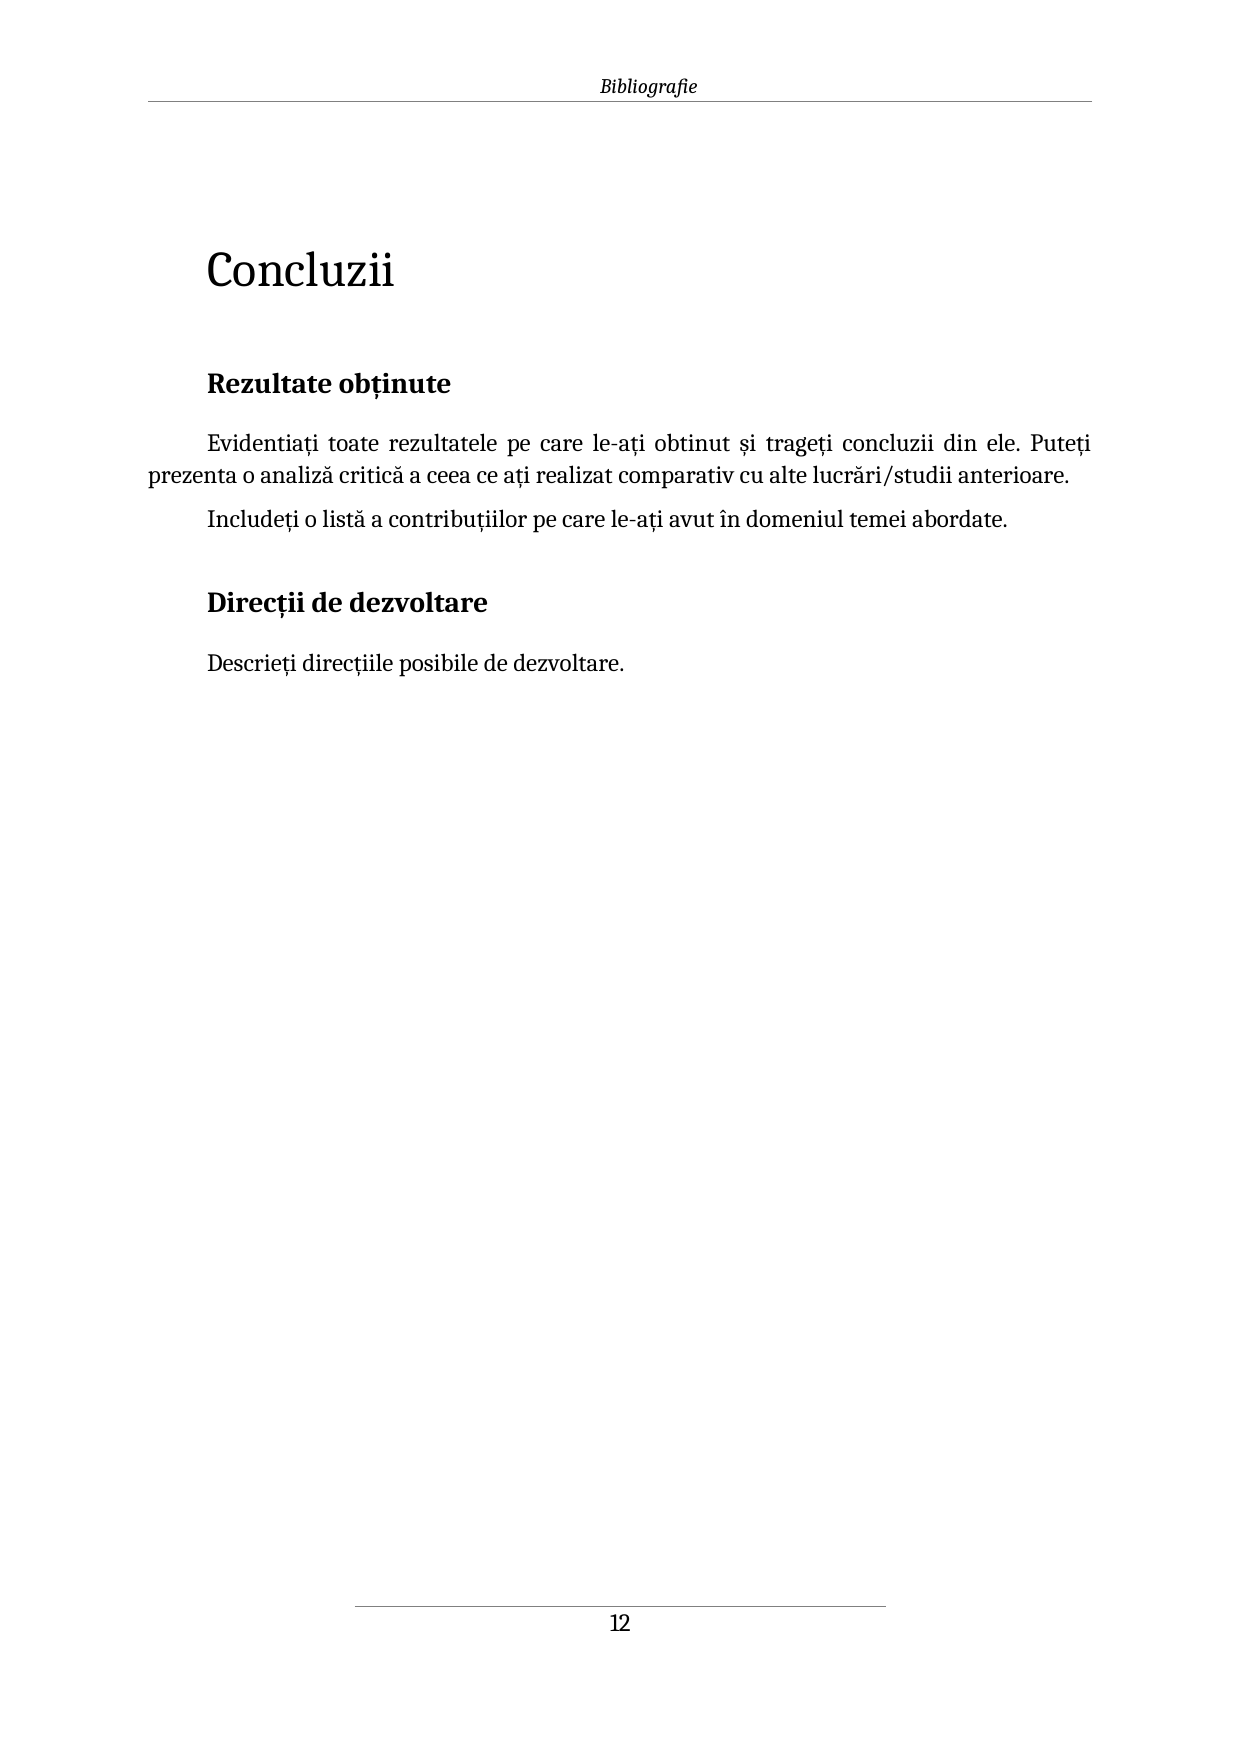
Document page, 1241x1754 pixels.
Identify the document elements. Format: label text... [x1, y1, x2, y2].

text Evidentiați toate rezultatele pe care le-ați obtinut și trageți concluzii din ele. Puteți prezenta o analiză critică a ceea ce ați realizat comparativ cu alte lucrări/studii anterioare. [148, 429, 1092, 490]
text Descrieți direcțiile posibile de dezvoltare. [148, 648, 1092, 677]
subtitle Concluzii [148, 242, 1092, 299]
subtitle Rezultate obținute [148, 367, 1092, 401]
text Includeți o listă a contribuțiilor pe care le-ați avut în domeniul temei abordate. [148, 505, 1092, 534]
subtitle Direcții de dezvoltare [148, 587, 1092, 620]
